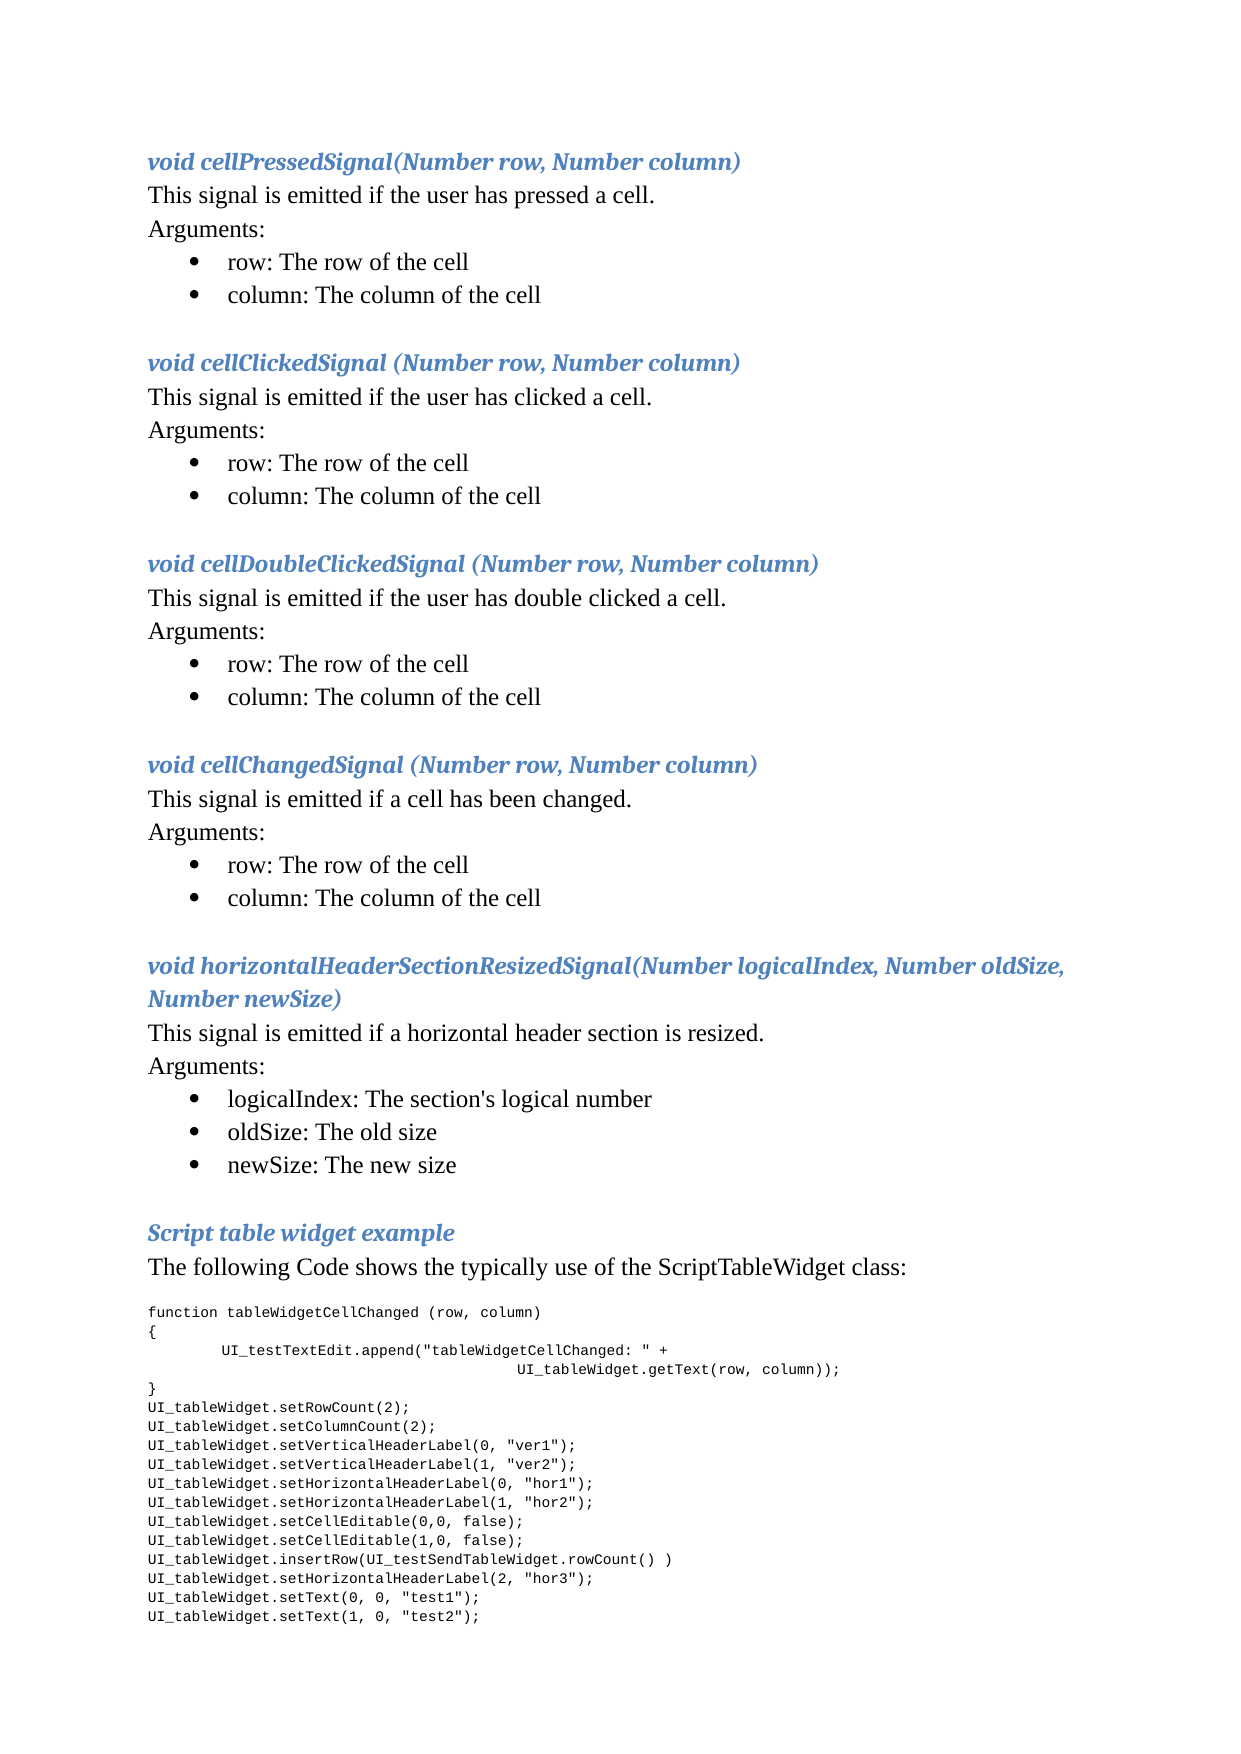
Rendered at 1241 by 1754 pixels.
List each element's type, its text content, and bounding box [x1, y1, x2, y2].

text UI_tableWidget.setVerticalHeaderLabel(0, "ver1"); [148, 1438, 1093, 1455]
list column: The column of the cell [190, 280, 1093, 308]
text UI_tableWidget.setVerticalHeaderLabel(1, "ver2"); [148, 1457, 1093, 1474]
list row: The row of the cell [190, 649, 1093, 677]
text { [148, 1325, 1093, 1341]
text UI_tableWidget.setHorizontalHeaderLabel(1, "hor2"); [148, 1495, 1093, 1512]
text UI_testTextEdit.append("tableWidgetCellChanged: " + [148, 1344, 1093, 1360]
list column: The column of the cell [190, 883, 1093, 912]
text UI_tableWidget.setHorizontalHeaderLabel(2, "hor3"); [148, 1571, 1093, 1588]
text Arguments: [148, 415, 1093, 443]
list row: The row of the cell [190, 850, 1093, 878]
text This signal is emitted if the user has clicked a cell. [148, 382, 1093, 410]
text This signal is emitted if a horizontal header section is resized. [148, 1018, 1093, 1047]
text UI_tableWidget.setCellEditable(0,0, false); [148, 1514, 1093, 1531]
text UI_tableWidget.setText(1, 0, "test2"); [148, 1609, 1093, 1626]
text Arguments: [148, 214, 1093, 242]
text The following Code shows the typically use of the ScriptTableWidget class: [148, 1252, 1093, 1281]
list row: The row of the cell [190, 247, 1093, 275]
text } [148, 1382, 1093, 1398]
text This signal is emitted if the user has pressed a cell. [148, 181, 1093, 209]
subtitle void cellChangedSignal (Number row, Number column) [148, 751, 1093, 779]
text Arguments: [148, 616, 1093, 644]
subtitle void cellDoubleClickedSignal (Number row, Number column) [148, 550, 1093, 578]
subtitle Script table widget example [148, 1219, 1093, 1248]
text UI_tableWidget.setColumnCount(2); [148, 1419, 1093, 1436]
list logicalIndex: The section's logical number [190, 1084, 1093, 1113]
text UI_tableWidget.insertRow(UI_testSendTableWidget.rowCount() ) [148, 1552, 1093, 1569]
list newSize: The new size [190, 1150, 1093, 1179]
text This signal is emitted if a cell has been changed. [148, 784, 1093, 812]
text UI_tableWidget.setText(0, 0, "test1"); [148, 1590, 1093, 1607]
text Arguments: [148, 1051, 1093, 1079]
subtitle void cellClickedSignal (Number row, Number column) [148, 349, 1093, 377]
list column: The column of the cell [190, 481, 1093, 509]
list column: The column of the cell [190, 682, 1093, 711]
text UI_tableWidget.setCellEditable(1,0, false); [148, 1533, 1093, 1550]
text function tableWidgetCellChanged (row, column) [148, 1306, 1093, 1322]
subtitle void cellPressedSignal(Number row, Number column) [148, 148, 1093, 176]
subtitle void horizontalHeaderSectionResizedSignal(Number logicalIndex, Number oldSize, Number newSize) [148, 952, 1093, 1013]
text This signal is emitted if the user has double clicked a cell. [148, 583, 1093, 611]
text UI_tableWidget.setHorizontalHeaderLabel(0, "hor1"); [148, 1476, 1093, 1493]
text UI_tableWidget.setRowCount(2); [148, 1401, 1093, 1417]
list row: The row of the cell [190, 448, 1093, 476]
text Arguments: [148, 817, 1093, 846]
list oldSize: The old size [190, 1117, 1093, 1146]
text UI_tableWidget.getText(row, column)); [148, 1363, 1093, 1379]
